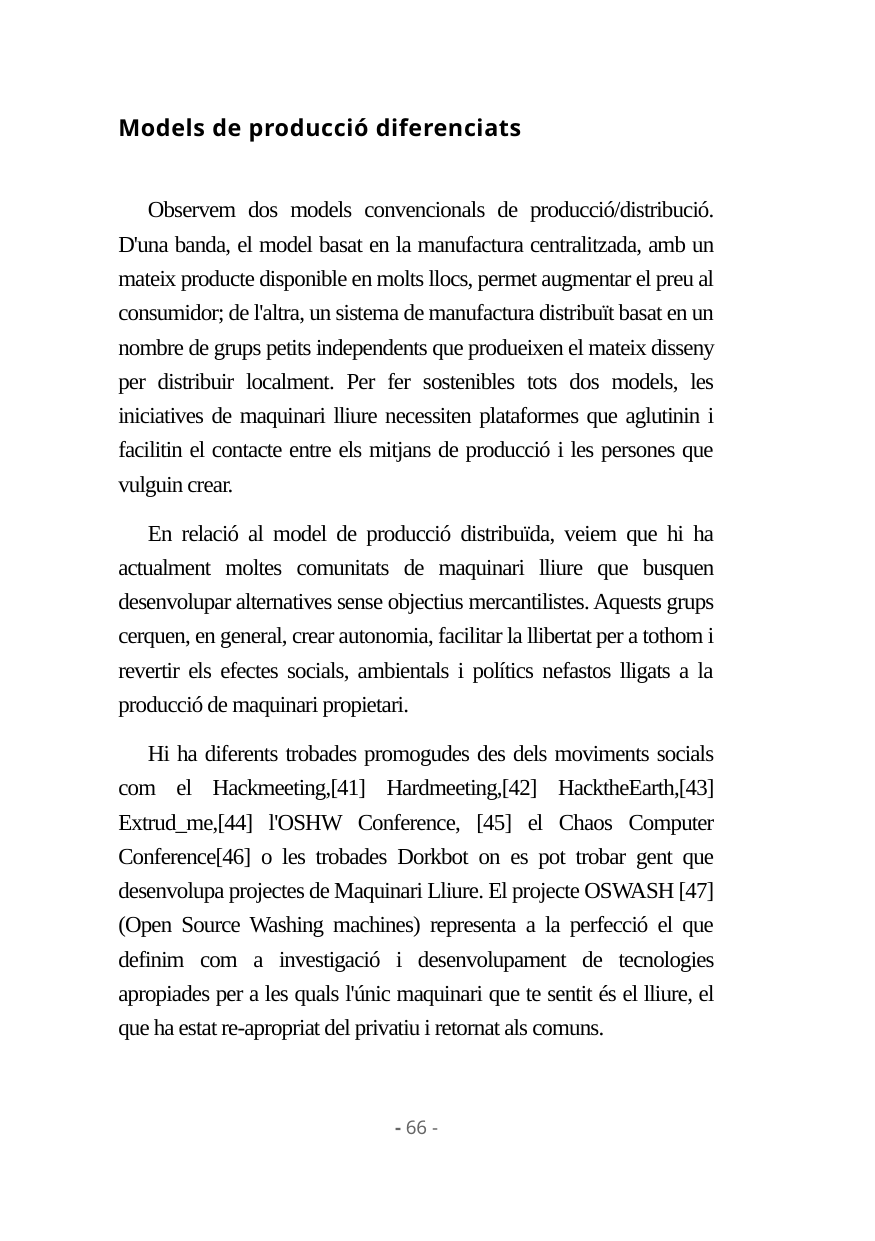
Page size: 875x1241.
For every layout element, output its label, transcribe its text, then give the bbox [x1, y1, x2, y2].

text Observem dos models convencionals de producció/distribució. D'una banda, el model basat en la manufactura centralitzada, amb un mateix producte disponible en molts llocs, permet augmentar el preu al consumidor; de l'altra, un sistema de manufactura distribuït basat en un nombre de grups petits independents que produeixen el mateix disseny per distribuir localment. Per fer sostenibles tots dos models, les iniciatives de maquinari lliure necessiten plataformes que aglutinin i facilitin el contacte entre els mitjans de producció i les persones que vulguin crear. [118, 190, 714, 499]
text En relació al model de producció distribuïda, veiem que hi ha actualment moltes comunitats de maquinari lliure que busquen desenvolupar alternatives sense objectius mercantilistes. Aquests grups cerquen, en general, crear autonomia, facilitar la llibertat per a tothom i revertir els efectes socials, ambientals i polítics nefastos lligats a la producció de maquinari propietari. [118, 514, 714, 719]
subtitle Models de producció diferenciats [118, 111, 714, 143]
text Hi ha diferents trobades promogudes des dels moviments socials com el Hackmeeting,[41] Hardmeeting,[42] HacktheEarth,[43] Extrud_me,[44] l'OSHW Conference, [45] el Chaos Computer Conference[46] o les trobades Dorkbot on es pot trobar gent que desenvolupa projectes de Maquinari Lliure. El projecte OSWASH [47] (Open Source Washing machines) representa a la perfecció el que definim com a investigació i desenvolupament de tecnologies apropiades per a les quals l'únic maquinari que te sentit és el lliure, el que ha estat re-apropriat del privatiu i retornat als comuns. [118, 734, 714, 1042]
